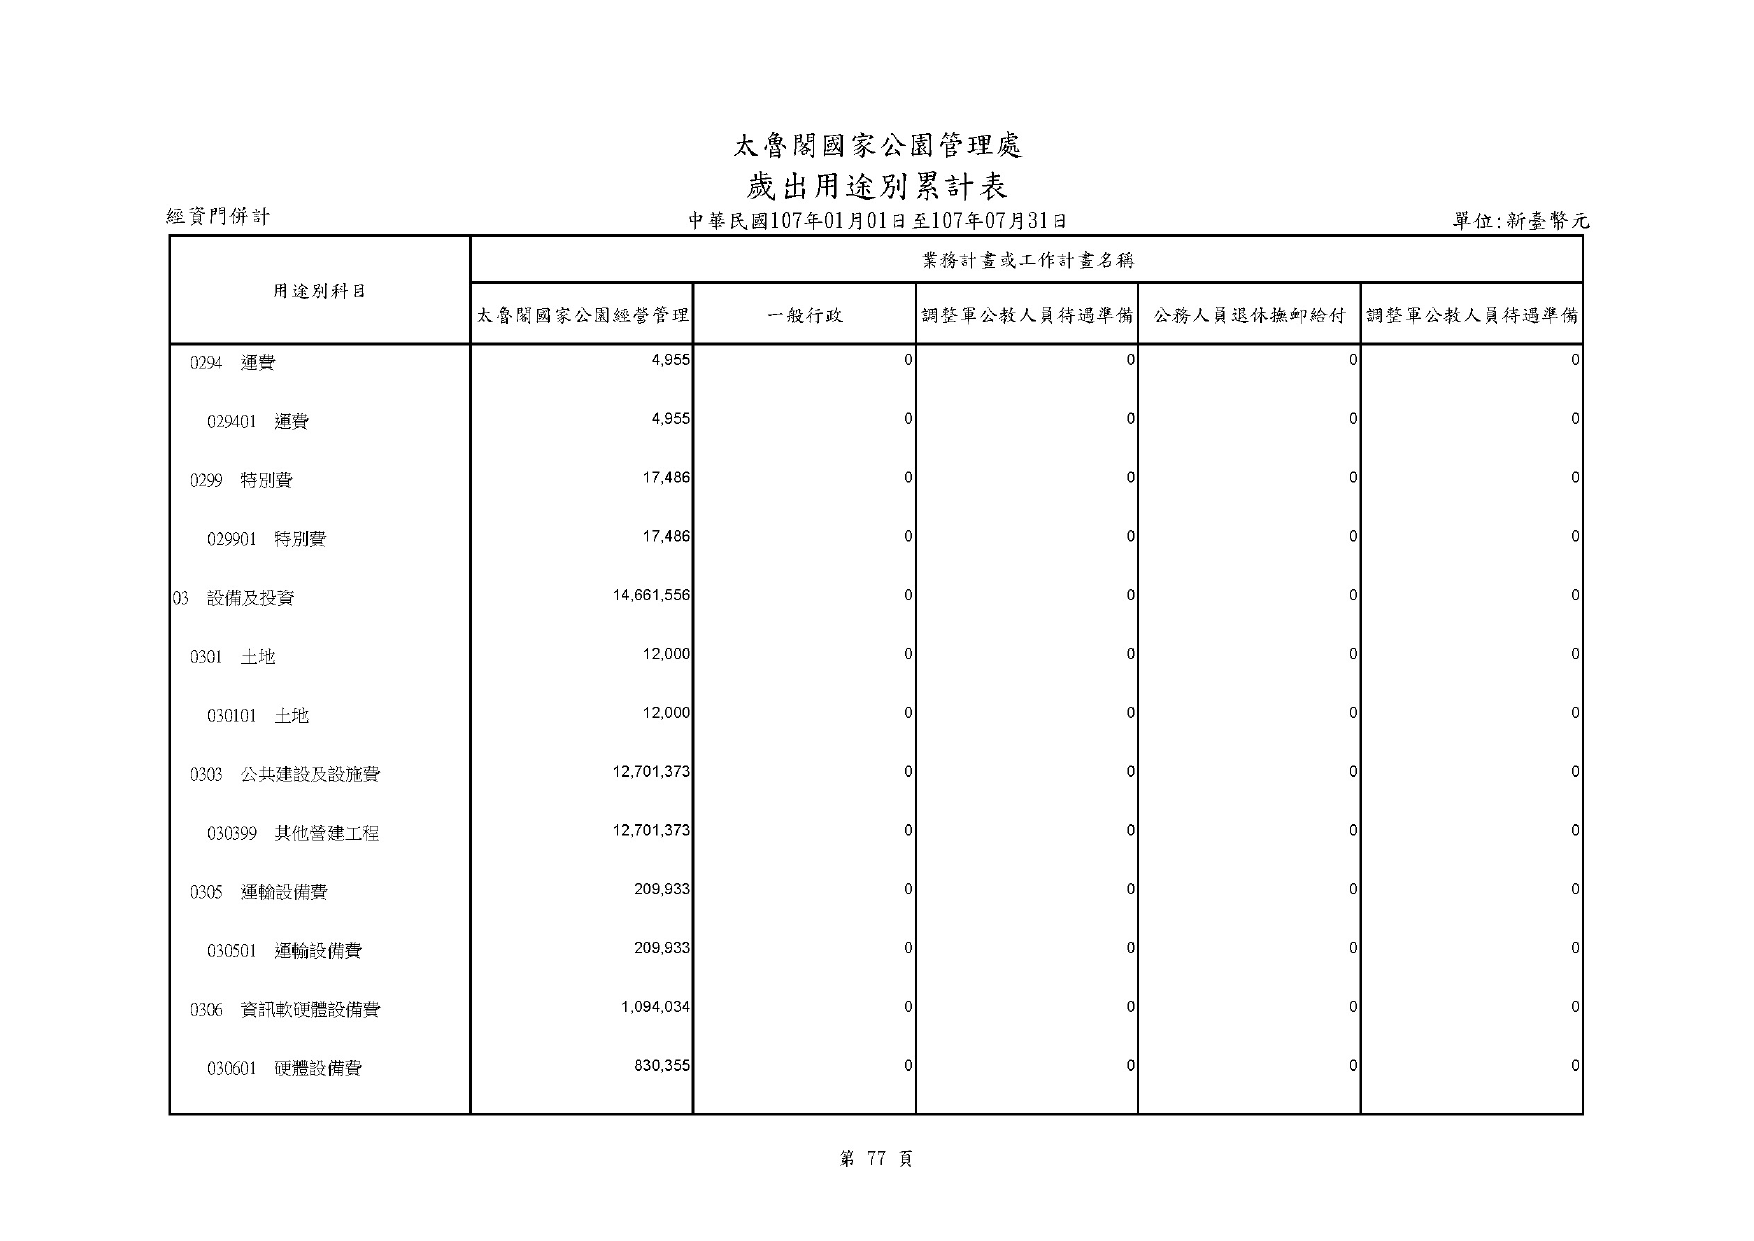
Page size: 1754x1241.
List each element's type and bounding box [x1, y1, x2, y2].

picture [59, 59, 1695, 1216]
